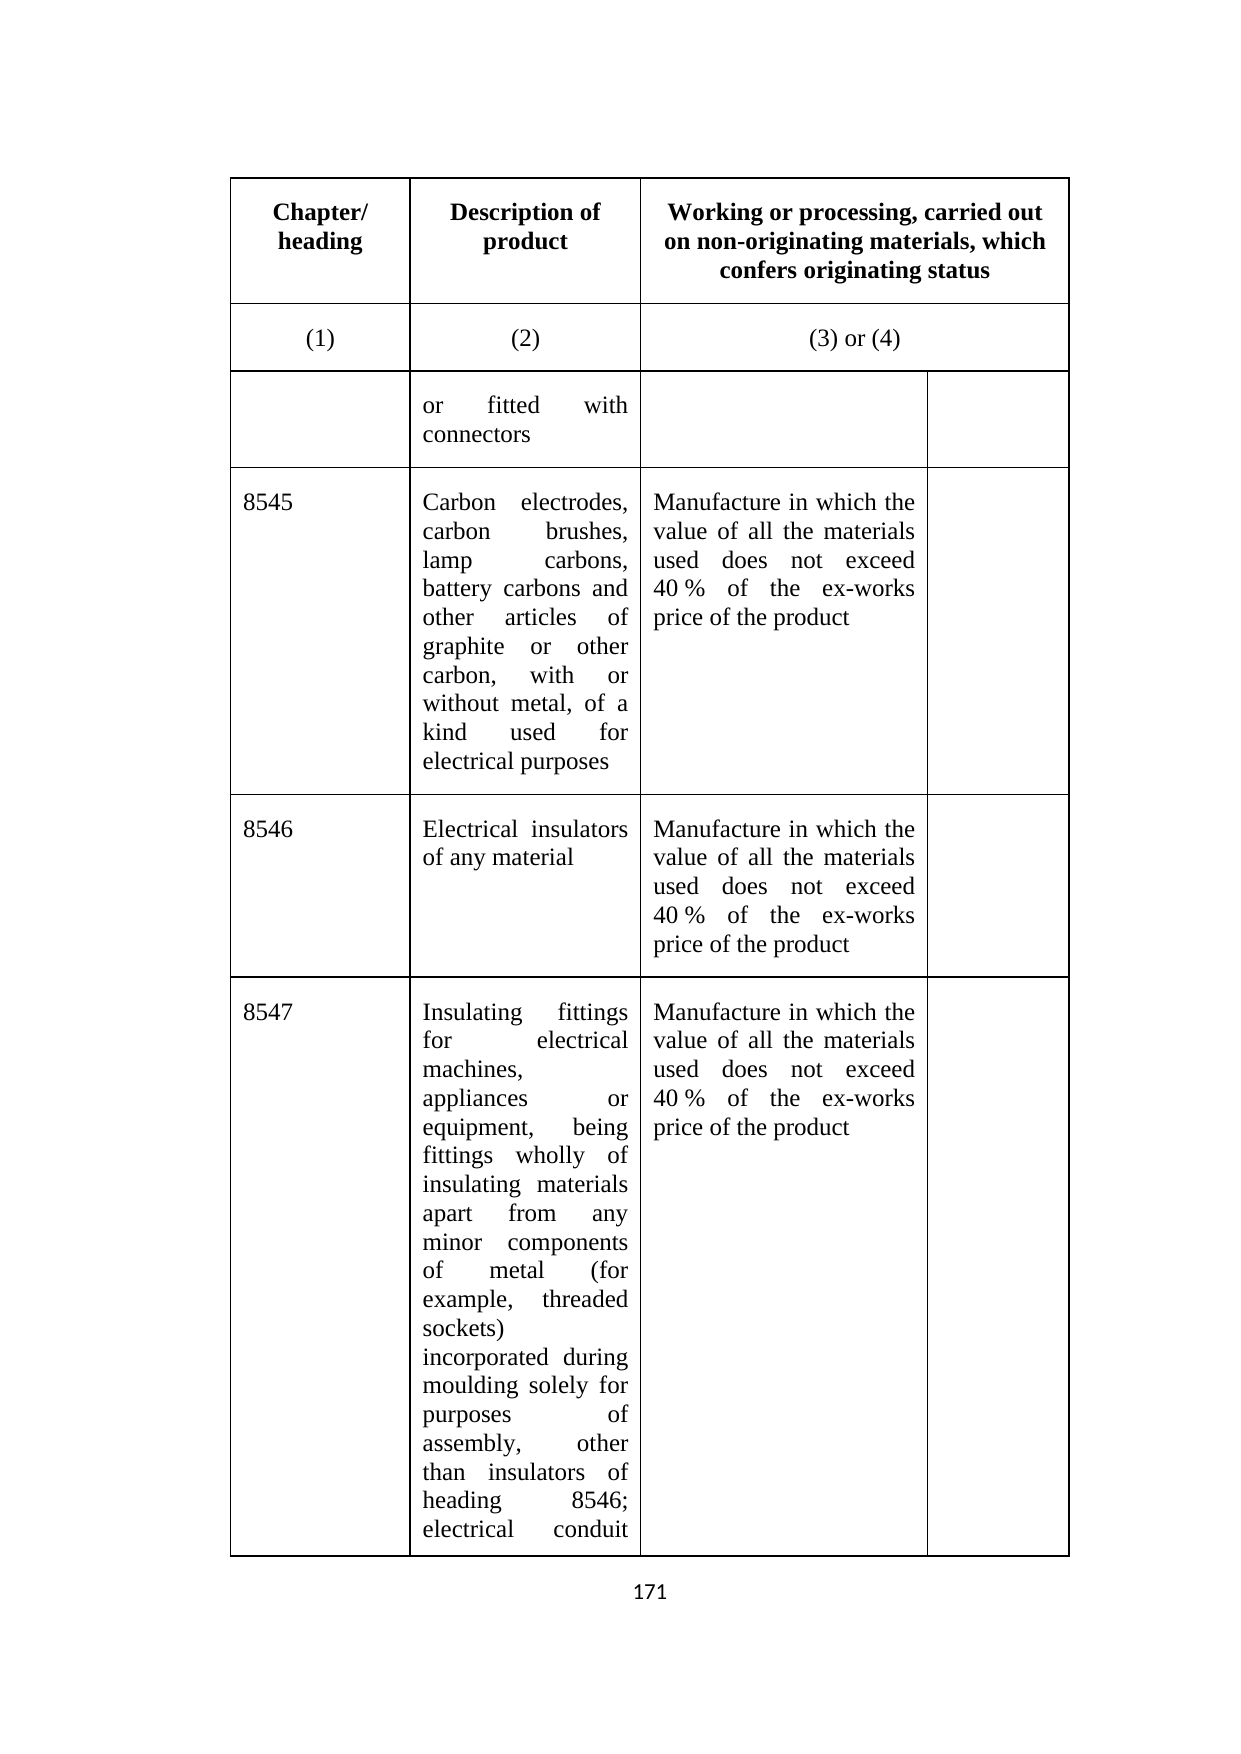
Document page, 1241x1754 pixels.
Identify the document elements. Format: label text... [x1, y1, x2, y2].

table_cell [928, 468, 1068, 793]
table_cell Manufacture in which the value of all the materials used does not exceed 40 % of the ex-works price of the product [641, 468, 927, 793]
table_header Chapter/ heading [231, 179, 409, 302]
table_cell (3) or (4) [641, 304, 1068, 370]
table_cell Electrical insulators of any material [411, 795, 640, 976]
table_cell 8545 [231, 468, 409, 793]
table_cell Insulating fittings for electrical machines, appliances or equipment, being fittings wholly of insulating materials apart from any minor components of metal (for example, threaded sockets) incorporated during moulding solely for purposes of assembly, other than insulators of heading 8546; electrical conduit [411, 978, 640, 1555]
table_cell or fitted with connectors [411, 372, 640, 467]
table_cell Manufacture in which the value of all the materials used does not exceed 40 % of the ex-works price of the product [641, 795, 927, 976]
table_cell Manufacture in which the value of all the materials used does not exceed 40 % of the ex-works price of the product [641, 978, 927, 1555]
table_cell Carbon electrodes, carbon brushes, lamp carbons, battery carbons and other articles of graphite or other carbon, with or without metal, of a kind used for electrical purposes [411, 468, 640, 793]
table_cell 8546 [231, 795, 409, 976]
table_cell [641, 372, 927, 467]
table_header Description of product [411, 179, 640, 302]
table_cell [231, 372, 409, 467]
table_cell [928, 795, 1068, 976]
table_cell (2) [411, 304, 640, 370]
table_header Working or processing, carried out on non-originating materials, which confers originating status [641, 179, 1068, 302]
table_cell [928, 978, 1068, 1555]
table_cell 8547 [231, 978, 409, 1555]
table_cell (1) [231, 304, 409, 370]
table_cell [928, 372, 1068, 467]
